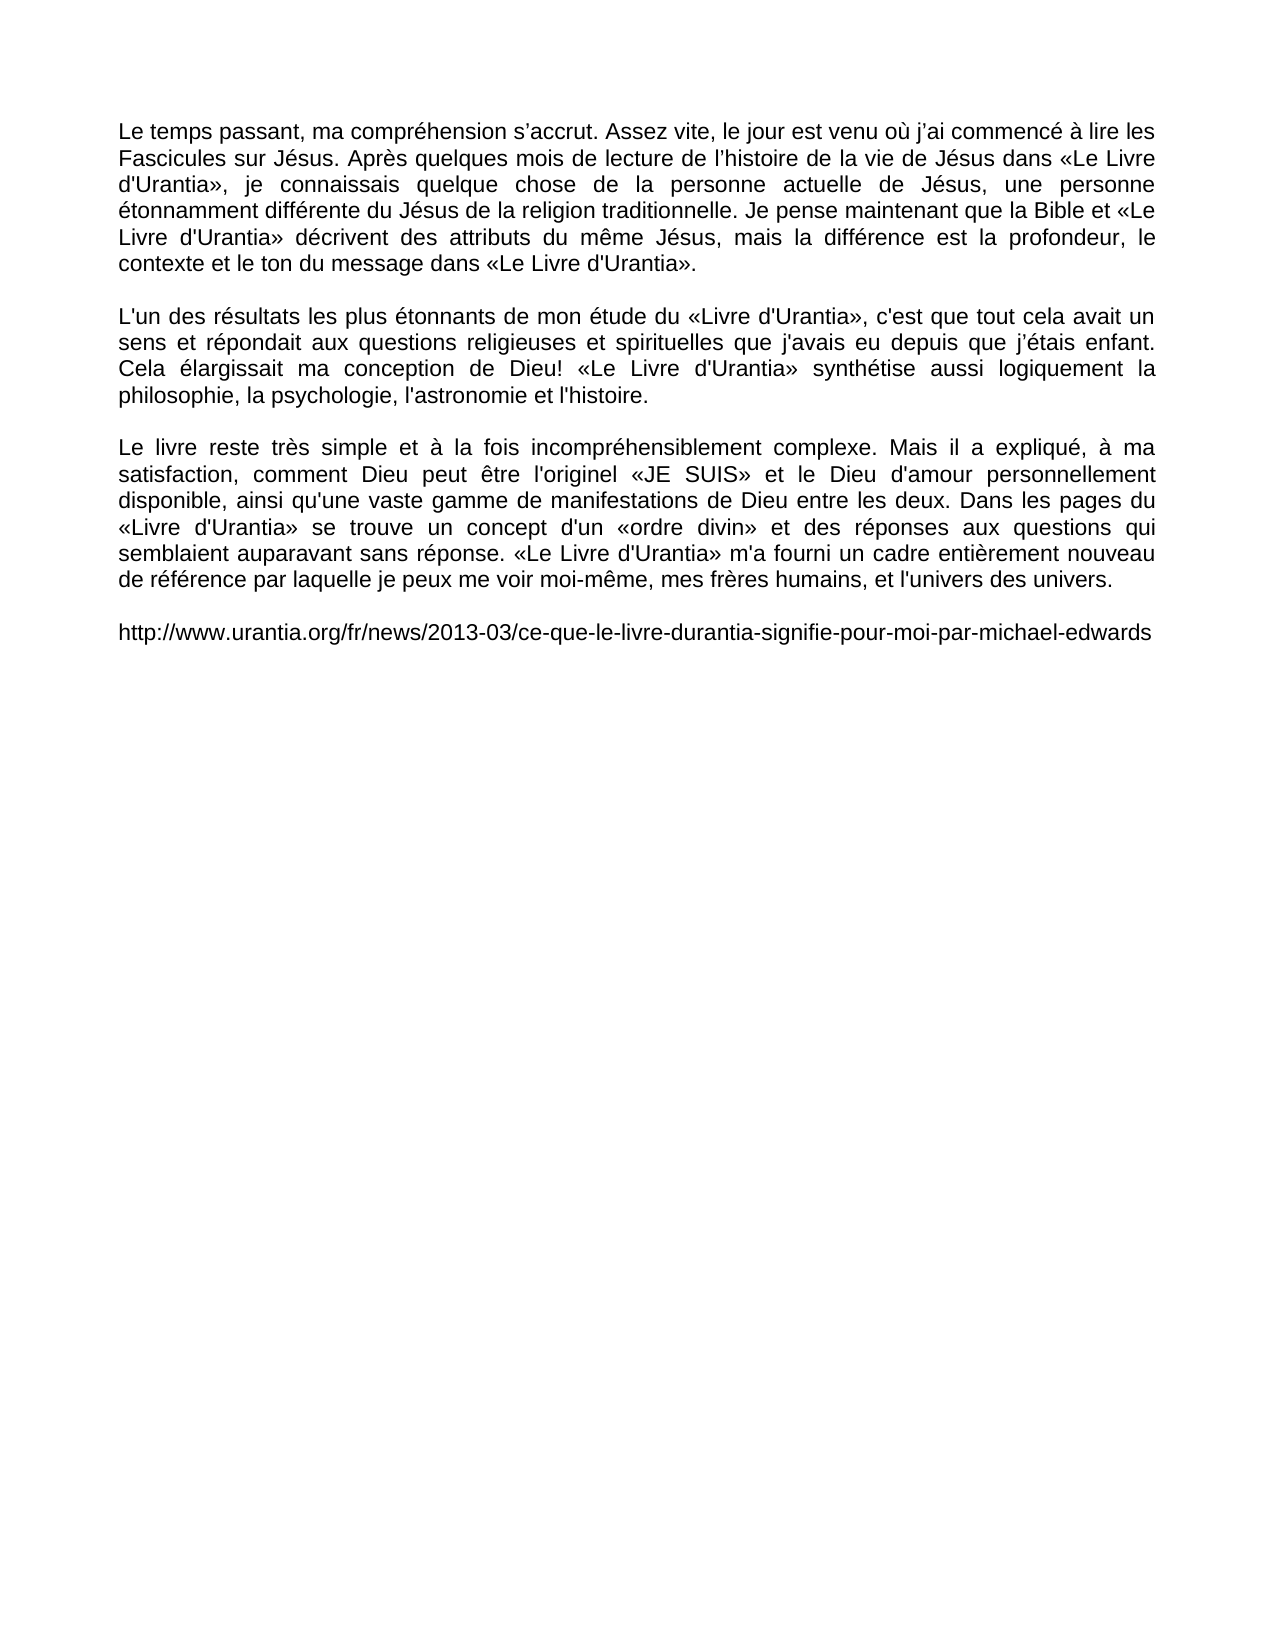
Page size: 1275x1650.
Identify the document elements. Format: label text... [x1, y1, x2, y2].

text L'un des résultats les plus étonnants de mon étude du «Livre d'Urantia», c'est que tout cela avait un sens et répondait aux questions religieuses et spirituelles que j'avais eu depuis que j’étais enfant. Cela élargissait ma conception de Dieu! «Le Livre d'Urantia» synthétise aussi logiquement la philosophie, la psychologie, l'astronomie et l'histoire. [118, 303, 1157, 408]
text Le temps passant, ma compréhension s’accrut. Assez vite, le jour est venu où j’ai commencé à lire les Fascicules sur Jésus. Après quelques mois de lecture de l’histoire de la vie de Jésus dans «Le Livre d'Urantia», je connaissais quelque chose de la personne actuelle de Jésus, une personne étonnamment différente du Jésus de la religion traditionnelle. Je pense maintenant que la Bible et «Le Livre d'Urantia» décrivent des attributs du même Jésus, mais la différence est la profondeur, le contexte et le ton du message dans «Le Livre d'Urantia». [118, 118, 1157, 276]
text http://www.urantia.org/fr/news/2013-03/ce-que-le-livre-durantia-signifie-pour-moi-par-michael-edwards [118, 619, 1157, 645]
text Le livre reste très simple et à la fois incompréhensiblement complexe. Mais il a expliqué, à ma satisfaction, comment Dieu peut être l'originel «JE SUIS» et le Dieu d'amour personnellement disponible, ainsi qu'une vaste gamme de manifestations de Dieu entre les deux. Dans les pages du «Livre d'Urantia» se trouve un concept d'un «ordre divin» et des réponses aux questions qui semblaient auparavant sans réponse. «Le Livre d'Urantia» m'a fourni un cadre entièrement nouveau de référence par laquelle je peux me voir moi-même, mes frères humains, et l'univers des univers. [118, 434, 1157, 592]
